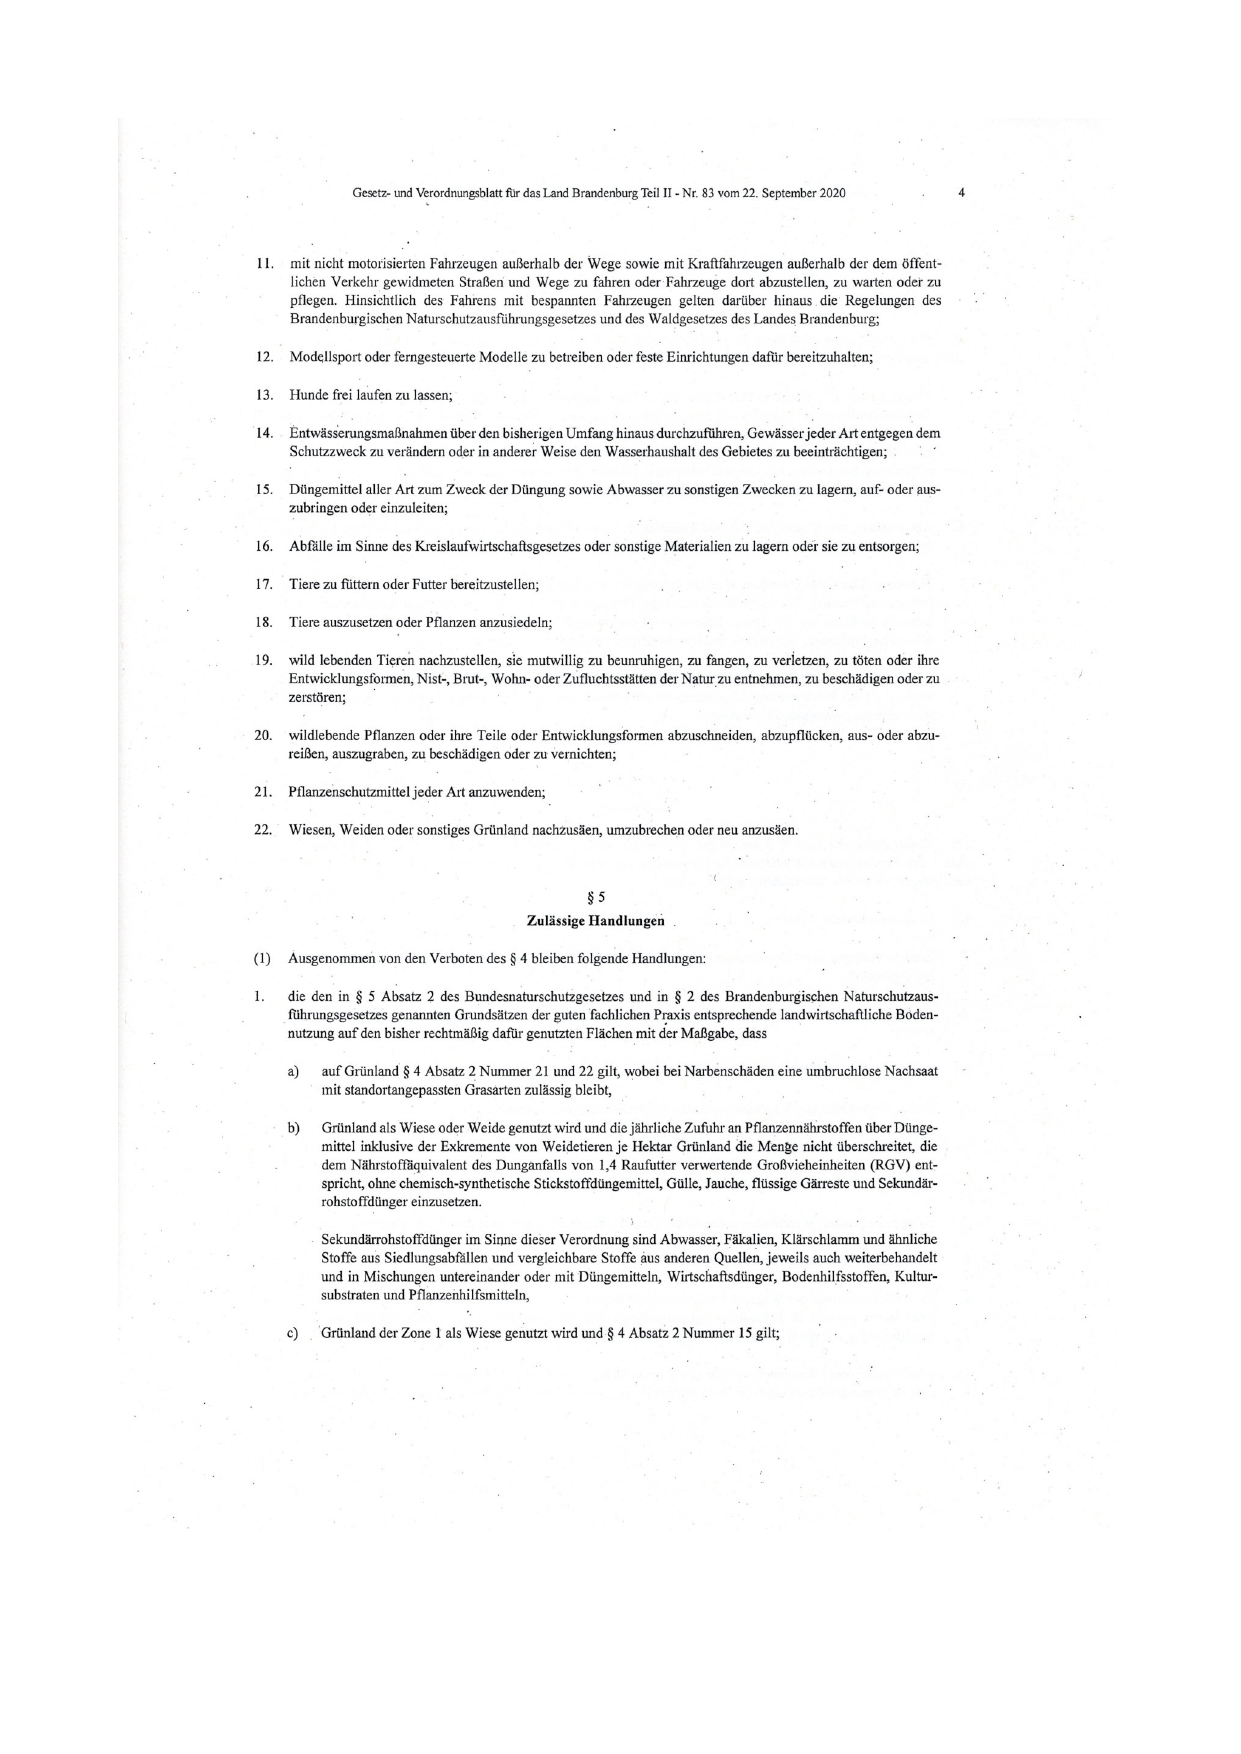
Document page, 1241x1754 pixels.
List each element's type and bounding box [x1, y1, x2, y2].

picture [118, 118, 1123, 1538]
